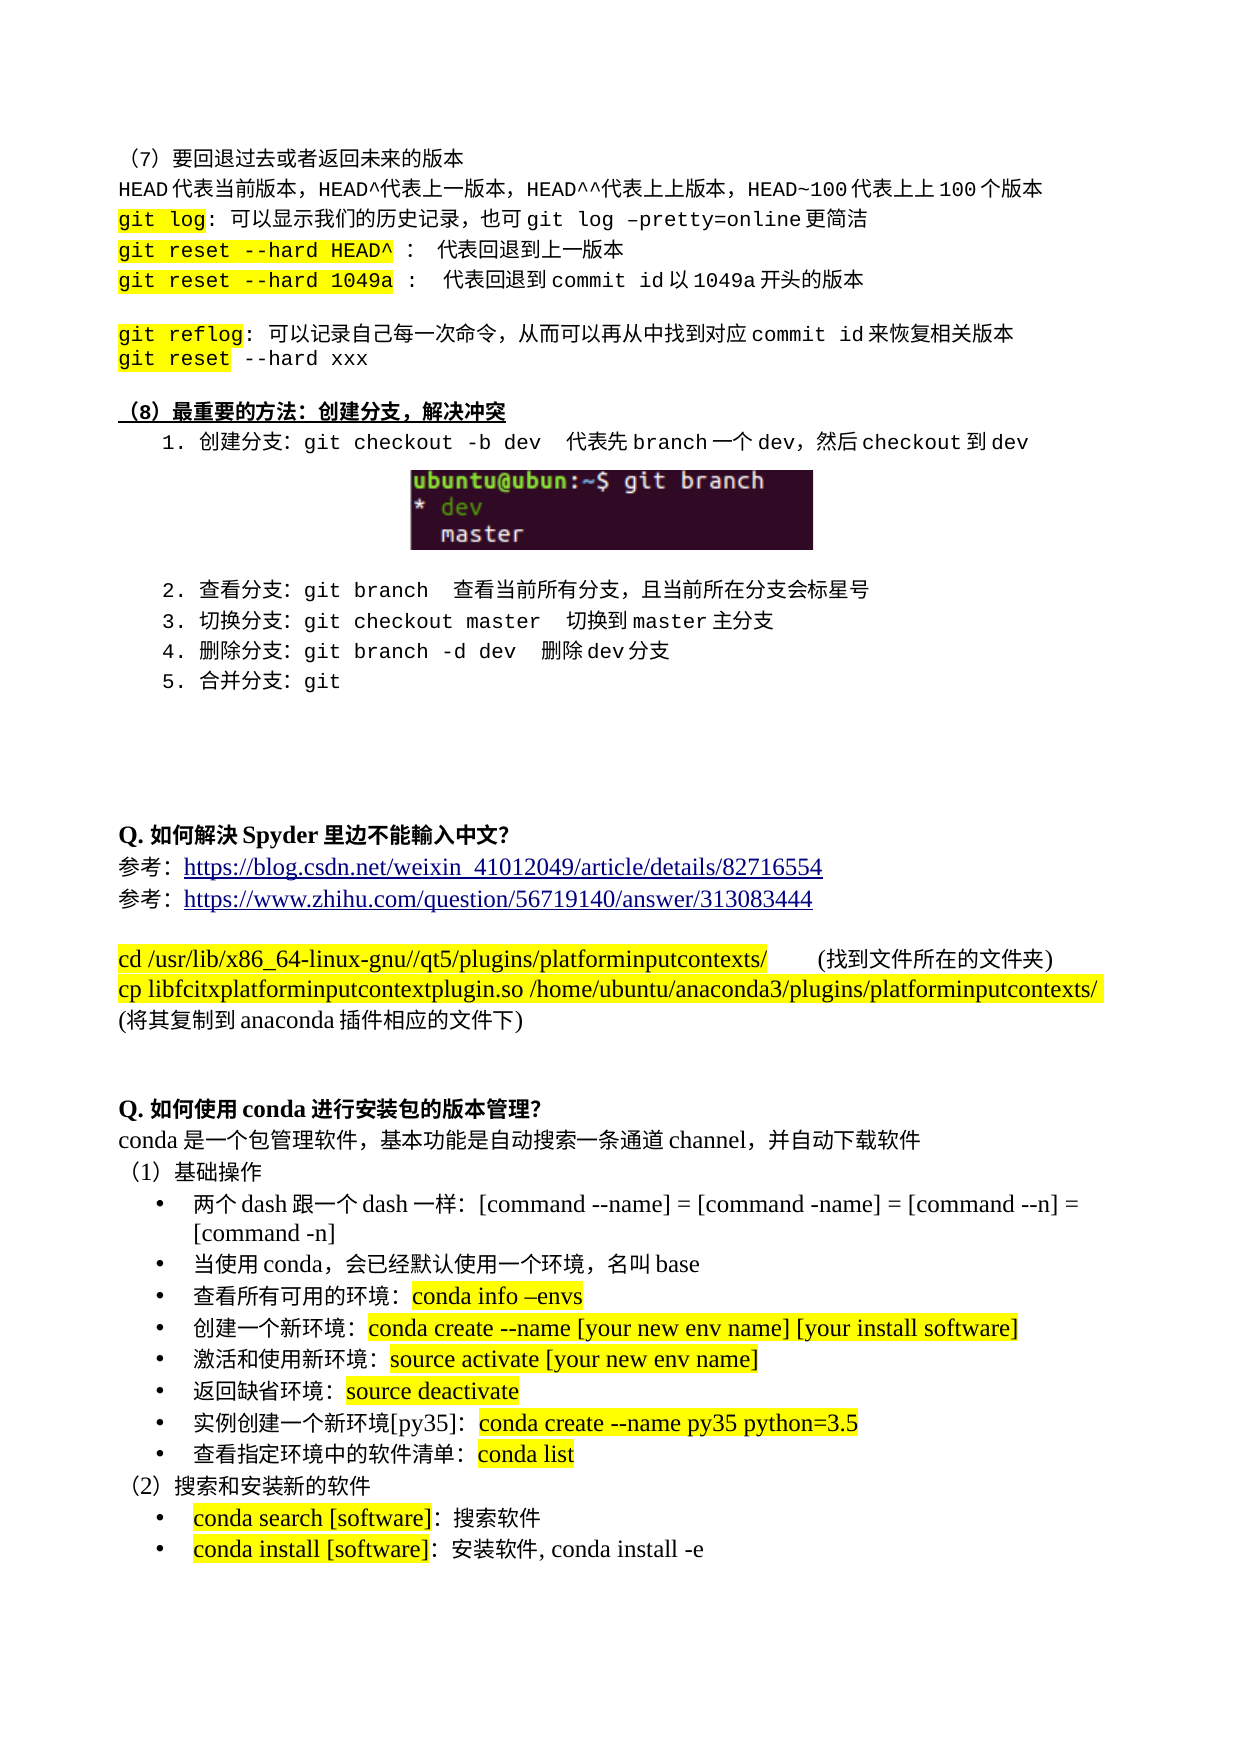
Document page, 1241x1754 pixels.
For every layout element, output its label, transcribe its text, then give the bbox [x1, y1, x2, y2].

text 参考：https://www.zhihu.com/question/56719140/answer/313083444 [118, 882, 1122, 913]
text Q. 如何使用conda进行安装包的版本管理？ [118, 1092, 1122, 1123]
text 2. 查看分支：git branch 查看当前所有分支，且当前所在分支会标星号 [118, 573, 1122, 604]
text 1. 创建分支：git checkout -b dev 代表先branch一个dev，然后checkout到dev [118, 426, 1122, 456]
text 参考：https://blog.csdn.net/weixin_41012049/article/details/82716554 [118, 850, 1122, 882]
text git log: 可以显示我们的历史记录，也可git log –pretty=online更简洁 [118, 203, 1122, 233]
list conda search [software]：搜索软件 [156, 1501, 1122, 1532]
text git reset --hard 1049a : 代表回退到commit id以1049a开头的版本 [118, 263, 1122, 294]
text cd /usr/lib/x86_64-linux-gnu//qt5/plugins/platforminputcontexts/ (找到文件所在的文件夹) [118, 942, 1122, 974]
list conda install [software]：安装软件, conda install -e [156, 1532, 1122, 1564]
list 两个dash跟一个dash一样：[command --name] = [command -name] = [command --n] = [command -n] [156, 1187, 1122, 1247]
text conda是一个包管理软件，基本功能是自动搜索一条通道channel，并自动下载软件 [118, 1123, 1122, 1155]
list 实例创建一个新环境[py35]：conda create --name py35 python=3.5 [156, 1406, 1122, 1437]
text （2）搜索和安装新的软件 [118, 1469, 1122, 1501]
picture [410, 470, 814, 550]
text git reset --hard xxx [118, 348, 1122, 372]
text git reset --hard HEAD^ ： 代表回退到上一版本 [118, 233, 1122, 263]
list 激活和使用新环境：source activate [your new env name] [156, 1342, 1122, 1374]
text cp libfcitxplatforminputcontextplugin.so /home/ubuntu/anaconda3/plugins/platforminputcontexts/ (将其复制到anaconda插件相应的文件下) [118, 974, 1122, 1034]
text （7）要回退过去或者返回未来的版本 [118, 142, 1122, 172]
list 创建一个新环境：conda create --name [your new env name] [your install software] [156, 1311, 1122, 1342]
text 5. 合并分支：git [118, 665, 1122, 695]
text Q. 如何解決Spyder里边不能輸入中文？ [118, 818, 1122, 850]
list 当使用conda，会已经默认使用一个环境，名叫base [156, 1247, 1122, 1279]
text （8）最重要的方法：创建分支，解决冲突 [118, 395, 1122, 426]
text git reflog: 可以记录自己每一次命令，从而可以再从中找到对应commit id来恢复相关版本 [118, 317, 1122, 348]
text 4. 删除分支：git branch -d dev 删除dev分支 [118, 634, 1122, 665]
list 返回缺省环境：source deactivate [156, 1374, 1122, 1406]
text （1）基础操作 [118, 1155, 1122, 1187]
text 3. 切换分支：git checkout master 切换到master主分支 [118, 604, 1122, 634]
text HEAD代表当前版本，HEAD^代表上一版本，HEAD^^代表上上版本，HEAD~100代表上上100个版本 [118, 172, 1122, 203]
list 查看所有可用的环境：conda info –envs [156, 1279, 1122, 1311]
list 查看指定环境中的软件清单：conda list [156, 1437, 1122, 1469]
